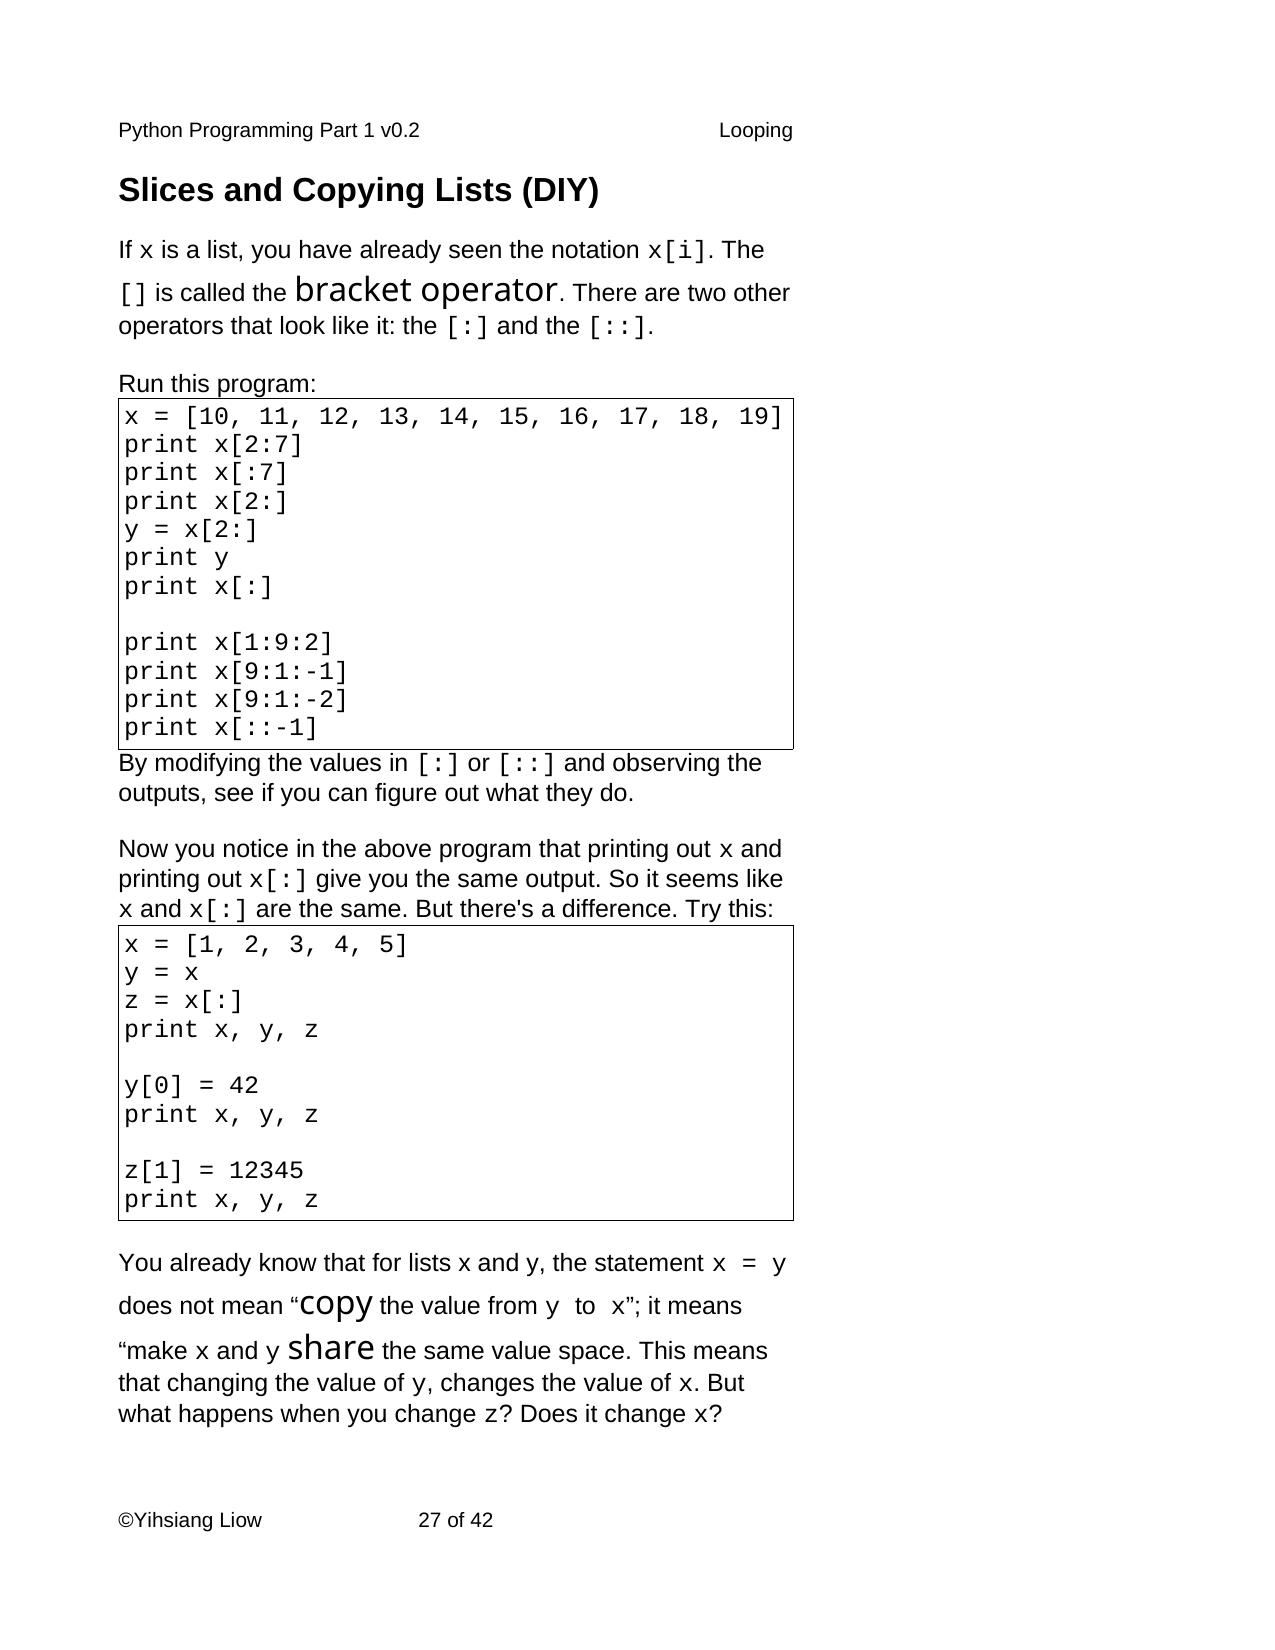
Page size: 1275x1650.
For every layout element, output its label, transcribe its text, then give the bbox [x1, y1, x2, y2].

table_header x = [10, 11, 12, 13, 14, 15, 16, 17, 18, 19] print x[2:7] print x[:7] print x[2:] y = x[2:] print y print x[:] print x[1:9:2] print x[9:1:-1] print x[9:1:-2] print x[::-1] [119, 399, 793, 749]
text Now you notice in the above program that printing out x and printing out x[:] give you the same output. So it seems like x and x[:] are the same. But there's a difference. Try this: [118, 835, 793, 925]
text You already know that for lists x and y, the statement x = y does not mean “copy the value from y to x”; it means “make x and y share the same value space. This means that changing the value of y, changes the value of x. But what happens when you change z? Does it change x? [118, 1248, 793, 1429]
table_header x = [1, 2, 3, 4, 5] y = x z = x[:] print x, y, z y[0] = 42 print x, y, z z[1] = 12345 print x, y, z [119, 926, 793, 1220]
text Slices and Copying Lists (DIY) [118, 171, 793, 208]
text Run this program: [118, 369, 793, 397]
text By modifying the values in [:] or [::] and observing the outputs, see if you can figure out what they do. [118, 750, 793, 807]
text If x is a list, you have already seen the notation x[i]. The [] is called the bracket operator. There are two other operators that look like it: the [:] and the [::]. [118, 236, 793, 342]
